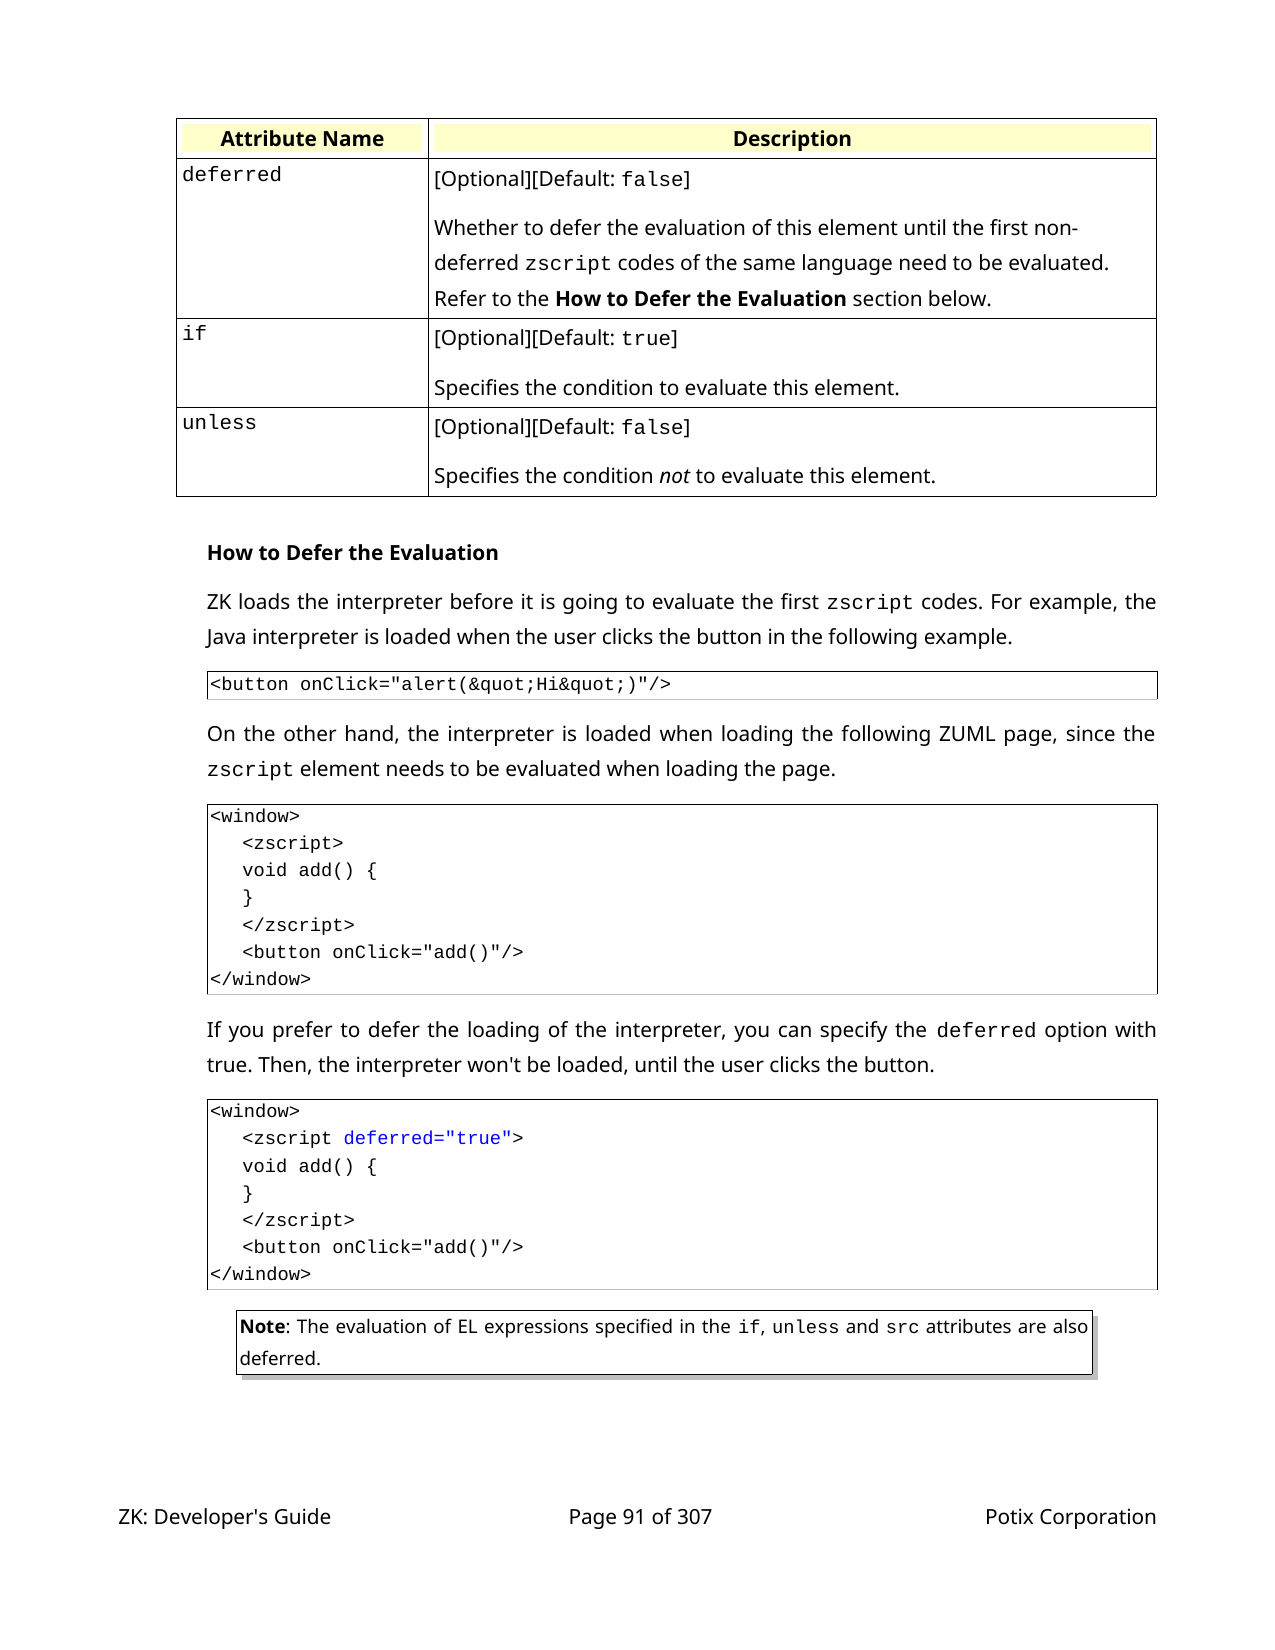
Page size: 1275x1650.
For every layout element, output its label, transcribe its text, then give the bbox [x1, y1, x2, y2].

text On the other hand, the interpreter is loaded when loading the following ZUML page, since the zscript element needs to be evaluated when loading the page. [207, 719, 1157, 783]
text <button onClick="add()"/> [208, 1235, 1157, 1259]
table_cell [Optional][Default: true] Specifies the condition to evaluate this element. [429, 319, 1156, 407]
text <zscript> [208, 831, 1157, 855]
text ZK loads the interpreter before it is going to evaluate the first zscript codes. For example, the Java interpreter is loaded when the user clicks the button in the following example. [207, 587, 1157, 651]
table_cell [Optional][Default: false] Whether to defer the evaluation of this element until the first non-deferred zscript codes of the same language need to be evaluated. Refer to the How to Defer the Evaluation section below. [429, 159, 1156, 318]
text Note: The evaluation of EL expressions specified in the if, unless and src attributes are also deferred. [237, 1311, 1092, 1374]
table_cell [Optional][Default: false] Specifies the condition not to evaluate this element. [429, 408, 1156, 496]
text <button onClick="alert(&quot;Hi&quot;)"/> [208, 672, 1157, 699]
text } [208, 885, 1157, 909]
text </zscript> [208, 1208, 1157, 1232]
text void add() { [208, 1153, 1157, 1178]
text void add() { [208, 858, 1157, 882]
subtitle How to Defer the Evaluation [207, 538, 1157, 566]
text </window> [208, 967, 1157, 994]
table_cell if [177, 319, 428, 407]
text <window> [208, 805, 1157, 828]
text <button onClick="add()"/> [208, 939, 1157, 964]
text <window> [208, 1100, 1157, 1123]
table_cell unless [177, 408, 428, 496]
text <zscript deferred="true"> [208, 1126, 1157, 1151]
table_header Attribute Name [177, 119, 428, 158]
text </window> [208, 1262, 1157, 1289]
text If you prefer to defer the loading of the interpreter, you can specify the deferred option with true. Then, the interpreter won't be loaded, until the user clicks the button. [207, 1015, 1157, 1078]
text </zscript> [208, 912, 1157, 937]
table_header Description [429, 119, 1156, 158]
table_cell deferred [177, 159, 428, 318]
text } [208, 1181, 1157, 1205]
